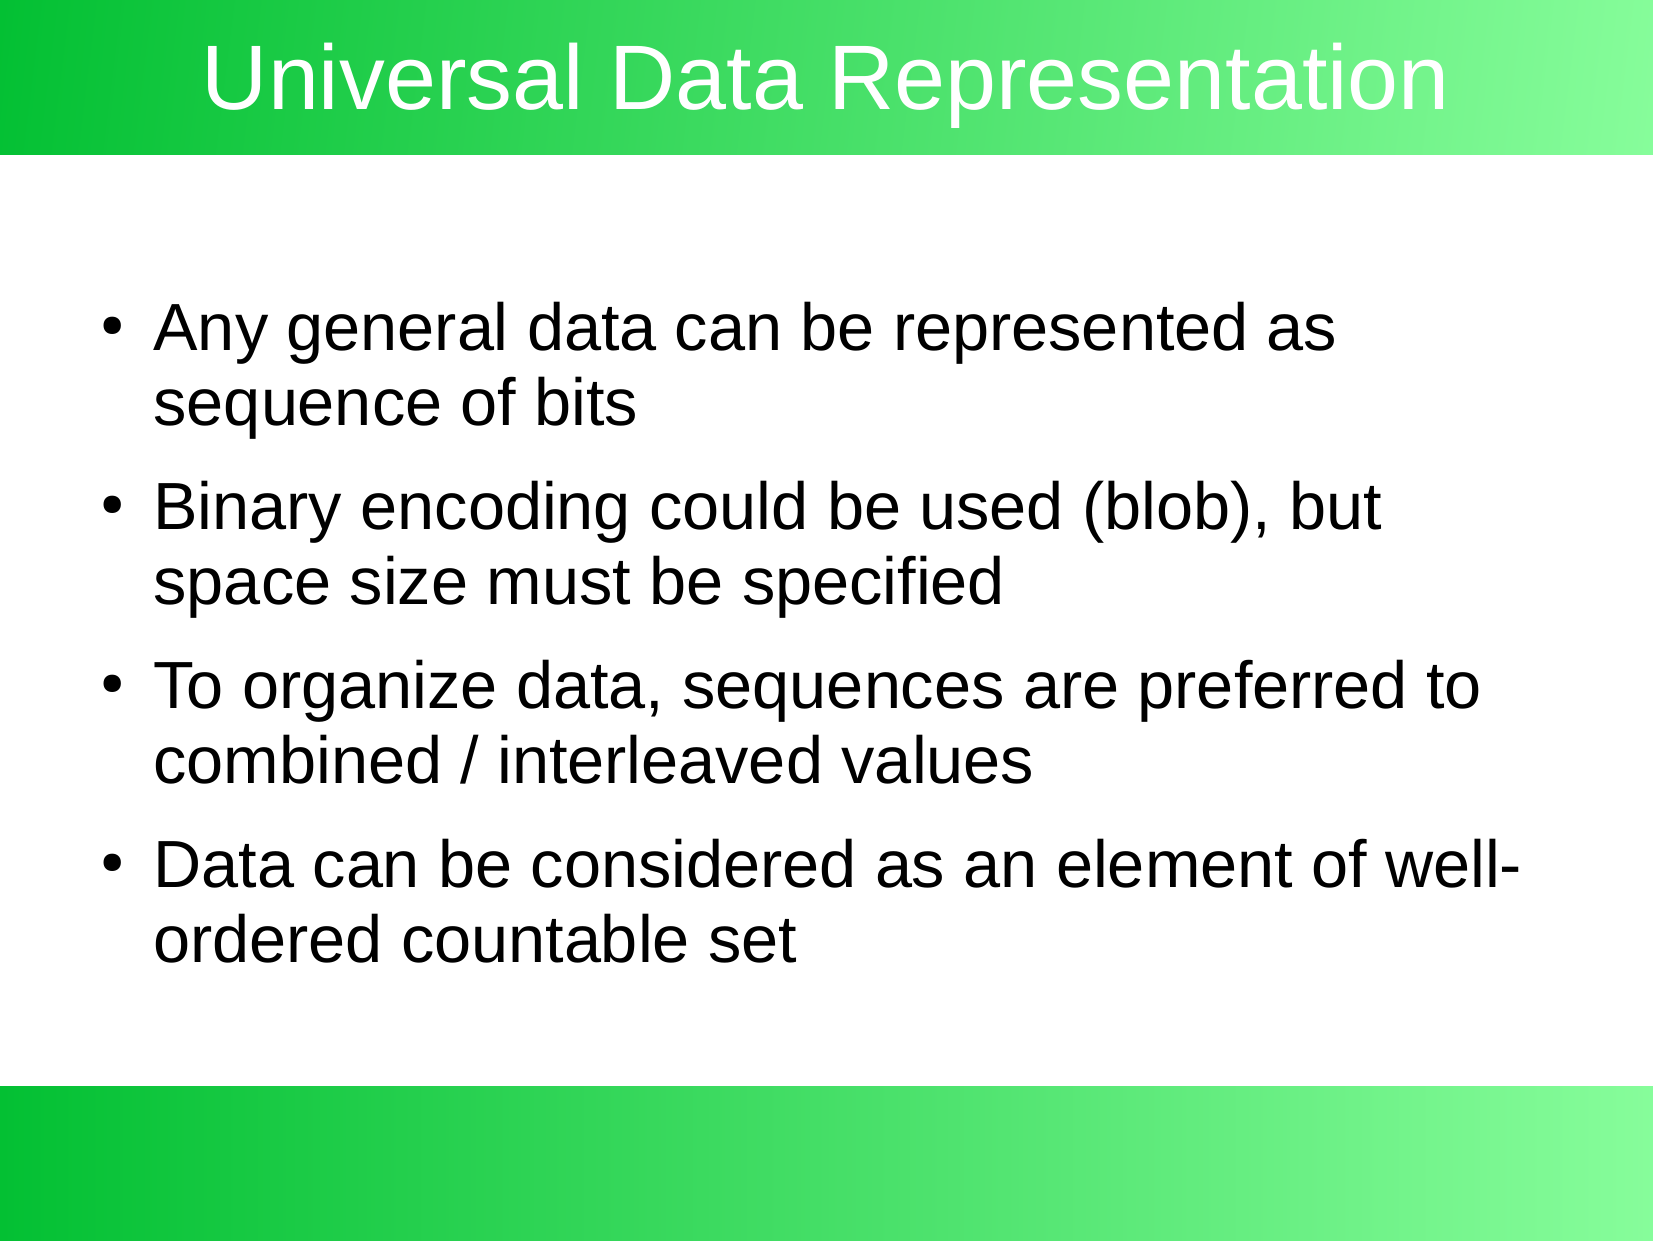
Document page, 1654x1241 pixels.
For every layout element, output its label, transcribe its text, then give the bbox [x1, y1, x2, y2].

list Any general data can be represented as sequence of bits Binary encoding could be used (blob), but space size must be specified To organize data, sequences are preferred to combined / interleaved values Data can be considered as an element of well-ordered countable set [82, 290, 1571, 1010]
title Universal Data Representation [82, 25, 1571, 130]
